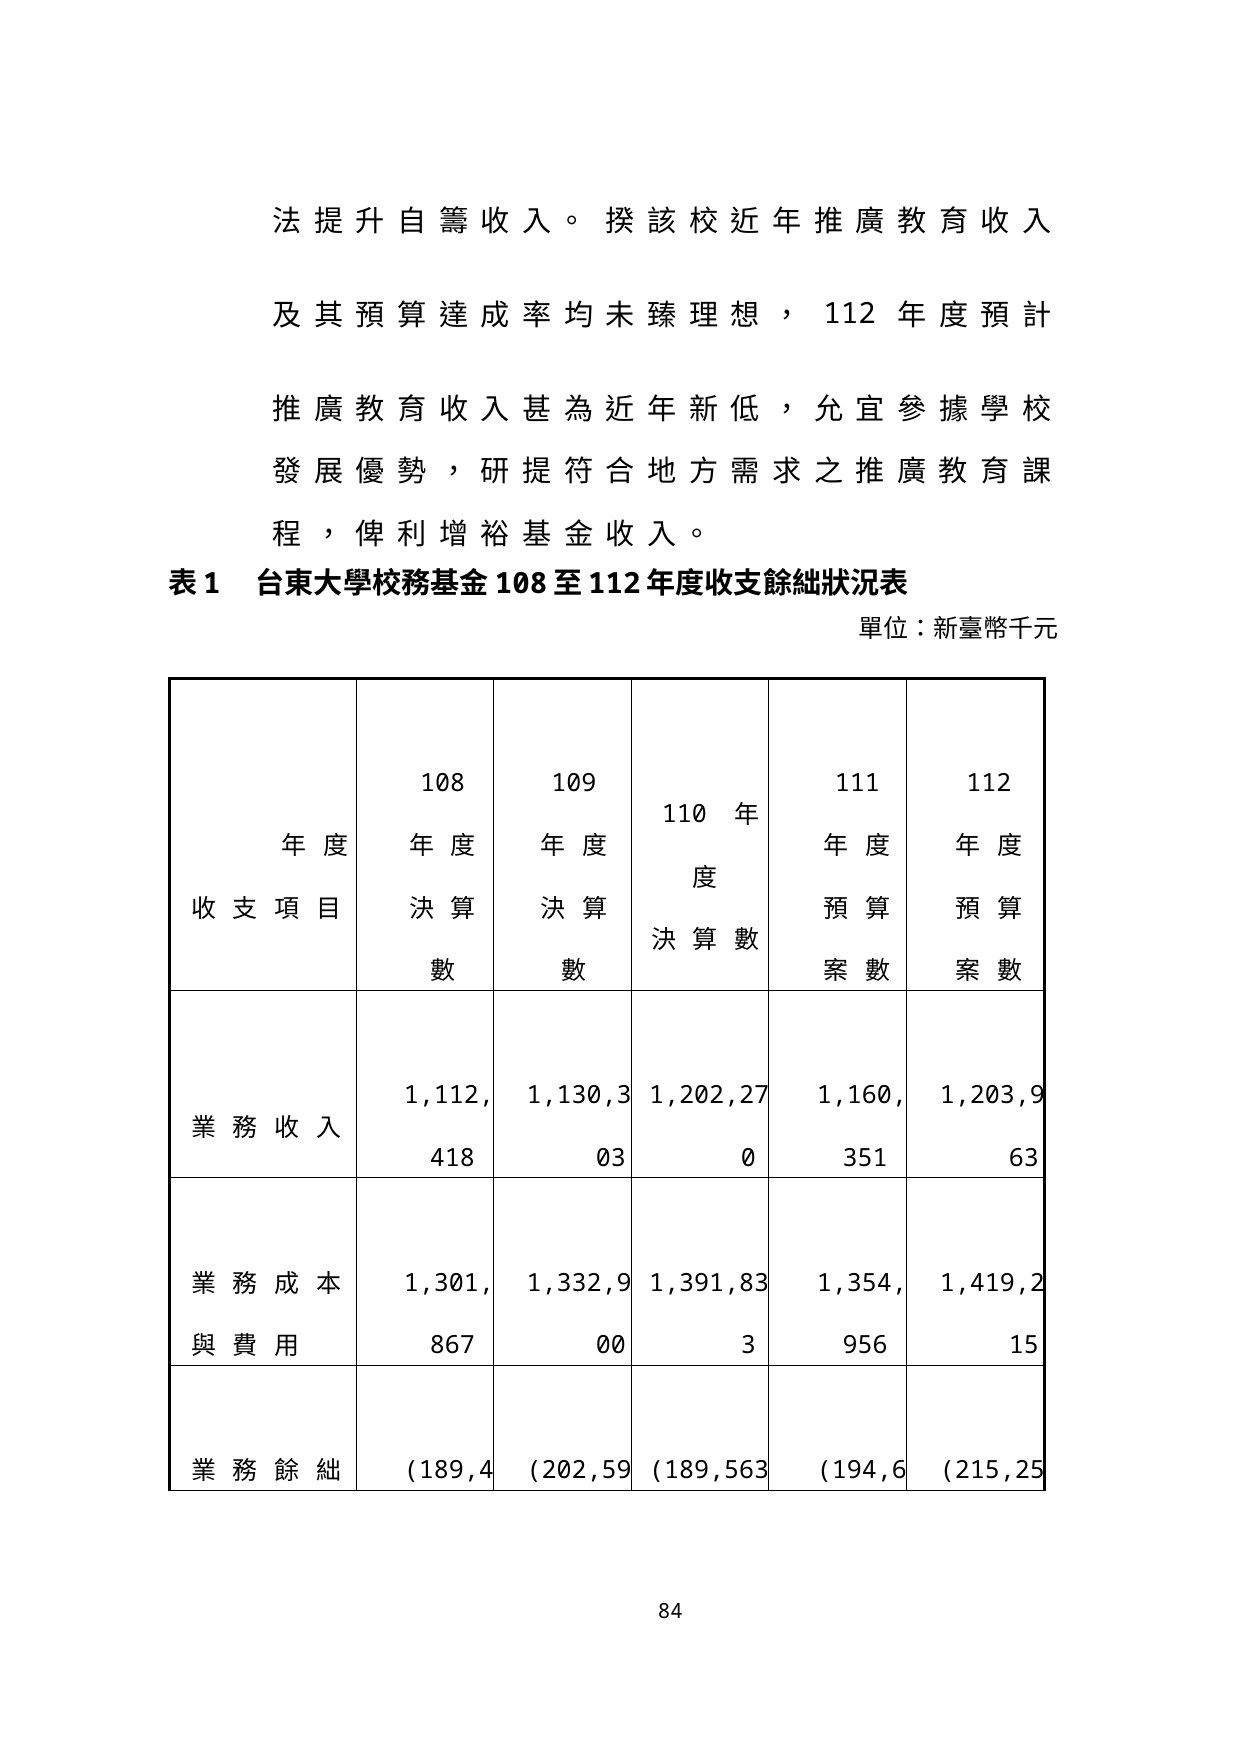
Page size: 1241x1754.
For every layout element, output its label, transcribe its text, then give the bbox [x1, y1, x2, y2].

table_cell 1,202,270 [632, 991, 768, 1177]
table_cell 1,332,900 [494, 1178, 631, 1365]
text 法提升自籌收入。揆該校近年推廣教育收入及其預算達成率均未臻理想，112年度預計推廣教育收入甚為近年新低，允宜參據學校發展優勢，研提符合地方需求之推廣教育課程，俾利增裕基金收入。 [242, 177, 1058, 552]
table_cell (202,59 [494, 1366, 631, 1490]
table_header 年度 收支項目 [171, 680, 356, 990]
table_cell 1,354,956 [769, 1178, 906, 1365]
table_cell (189,563 [632, 1366, 768, 1490]
table_cell 1,160,351 [769, 991, 906, 1177]
table_cell 1,391,833 [632, 1178, 768, 1365]
table_cell (189,4 [357, 1366, 493, 1490]
table_header 112年度 預算案數 [907, 680, 1043, 990]
table_header 111年度 預算案數 [769, 680, 906, 990]
table_cell 業務收入 [171, 991, 356, 1177]
text 單位：新臺幣千元 [168, 604, 1058, 646]
table_cell 1,112,418 [357, 991, 493, 1177]
table_cell 1,419,215 [907, 1178, 1043, 1365]
text 表1 台東大學校務基金108至112年度收支餘絀狀況表 [168, 552, 1072, 604]
table_header 108年度 決算數 [357, 680, 493, 990]
table_cell 業務成本與費用 [171, 1178, 356, 1365]
table_cell 1,301,867 [357, 1178, 493, 1365]
table_cell (194,6 [769, 1366, 906, 1490]
table_cell 業務餘絀 [171, 1366, 356, 1490]
table_cell 1,130,303 [494, 991, 631, 1177]
table_header 109年度 決算數 [494, 680, 631, 990]
table_cell 1,203,963 [907, 991, 1043, 1177]
table_header 110年度 決算數 [632, 680, 768, 990]
table_cell (215,25 [907, 1366, 1043, 1490]
